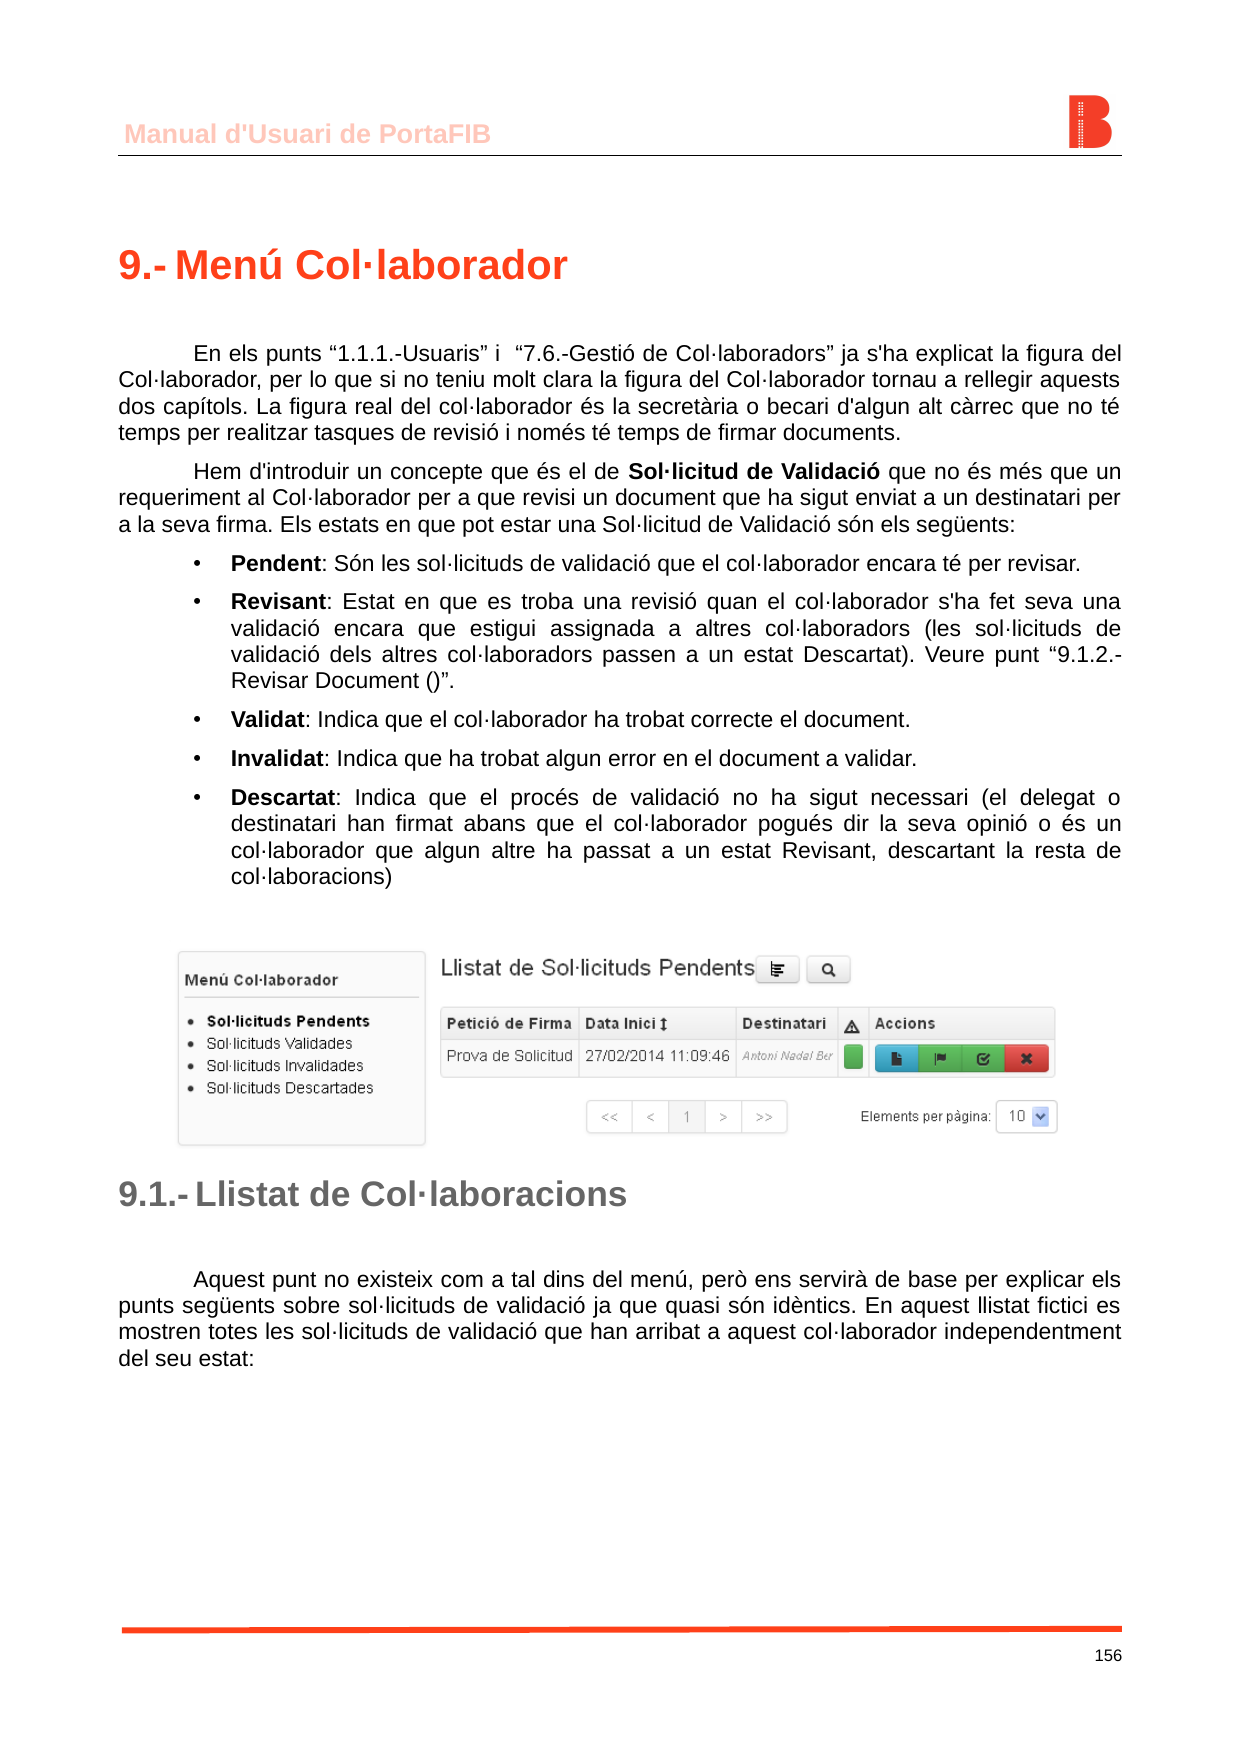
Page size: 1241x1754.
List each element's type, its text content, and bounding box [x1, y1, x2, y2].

list Descartat: Indica que el procés de validació no ha sigut necessari (el delegat o destinatari han firmat abans que el col·laborador pogués dir la seva opinió o és un col·laborador que algun altre ha passat a un estat Revisant, descartant la resta de col·laboracions) [193, 784, 1122, 889]
list Validat: Indica que el col·laborador ha trobat correcte el document. [193, 706, 1122, 733]
subtitle Menú Col·laborador [118, 241, 1122, 289]
list Revisant: Estat en que es troba una revisió quan el col·laborador s'ha fet seva una validació encara que estigui assignada a altres col·laboradors (les sol·licituds de validació dels altres col·laboradors passen a un estat Descartat). Veure punt “9.1.2.-Revisar Document ()”. [193, 588, 1122, 694]
list Invalidat: Indica que ha trobat algun error en el document a validar. [193, 745, 1122, 771]
text En els punts “1.1.1.-Usuaris” i “7.6.-Gestió de Col·laboradors” ja s'ha explicat la figura del Col·laborador, per lo que si no teniu molt clara la figura del Col·laborador tornau a rellegir aquests dos capítols. La figura real del col·laborador és la secretària o becari d'algun alt càrrec que no té temps per realitzar tasques de revisió i només té temps de firmar documents. [118, 340, 1122, 445]
list Pendent: Són les sol·licituds de validació que el col·laborador encara té per revisar. [193, 549, 1122, 576]
text Aquest punt no existeix com a tal dins del menú, però ens servirà de base per explicar els punts següents sobre sol·licituds de validació ja que quasi són idèntics. En aquest llistat fictici es mostren totes les sol·licituds de validació que han arribat a aquest col·laborador independentment del seu estat: [118, 1266, 1122, 1371]
text Hem d'introduir un concepte que és el de Sol·licitud de Validació que no és més que un requeriment al Col·laborador per a que revisi un document que ha sigut enviat a un destinatari per a la seva firma. Els estats en que pot estar una Sol·licitud de Validació són els següents: [118, 458, 1122, 537]
picture [169, 940, 1071, 1149]
subtitle Llistat de Col·laboracions [118, 1173, 1122, 1214]
picture [1063, 94, 1117, 150]
